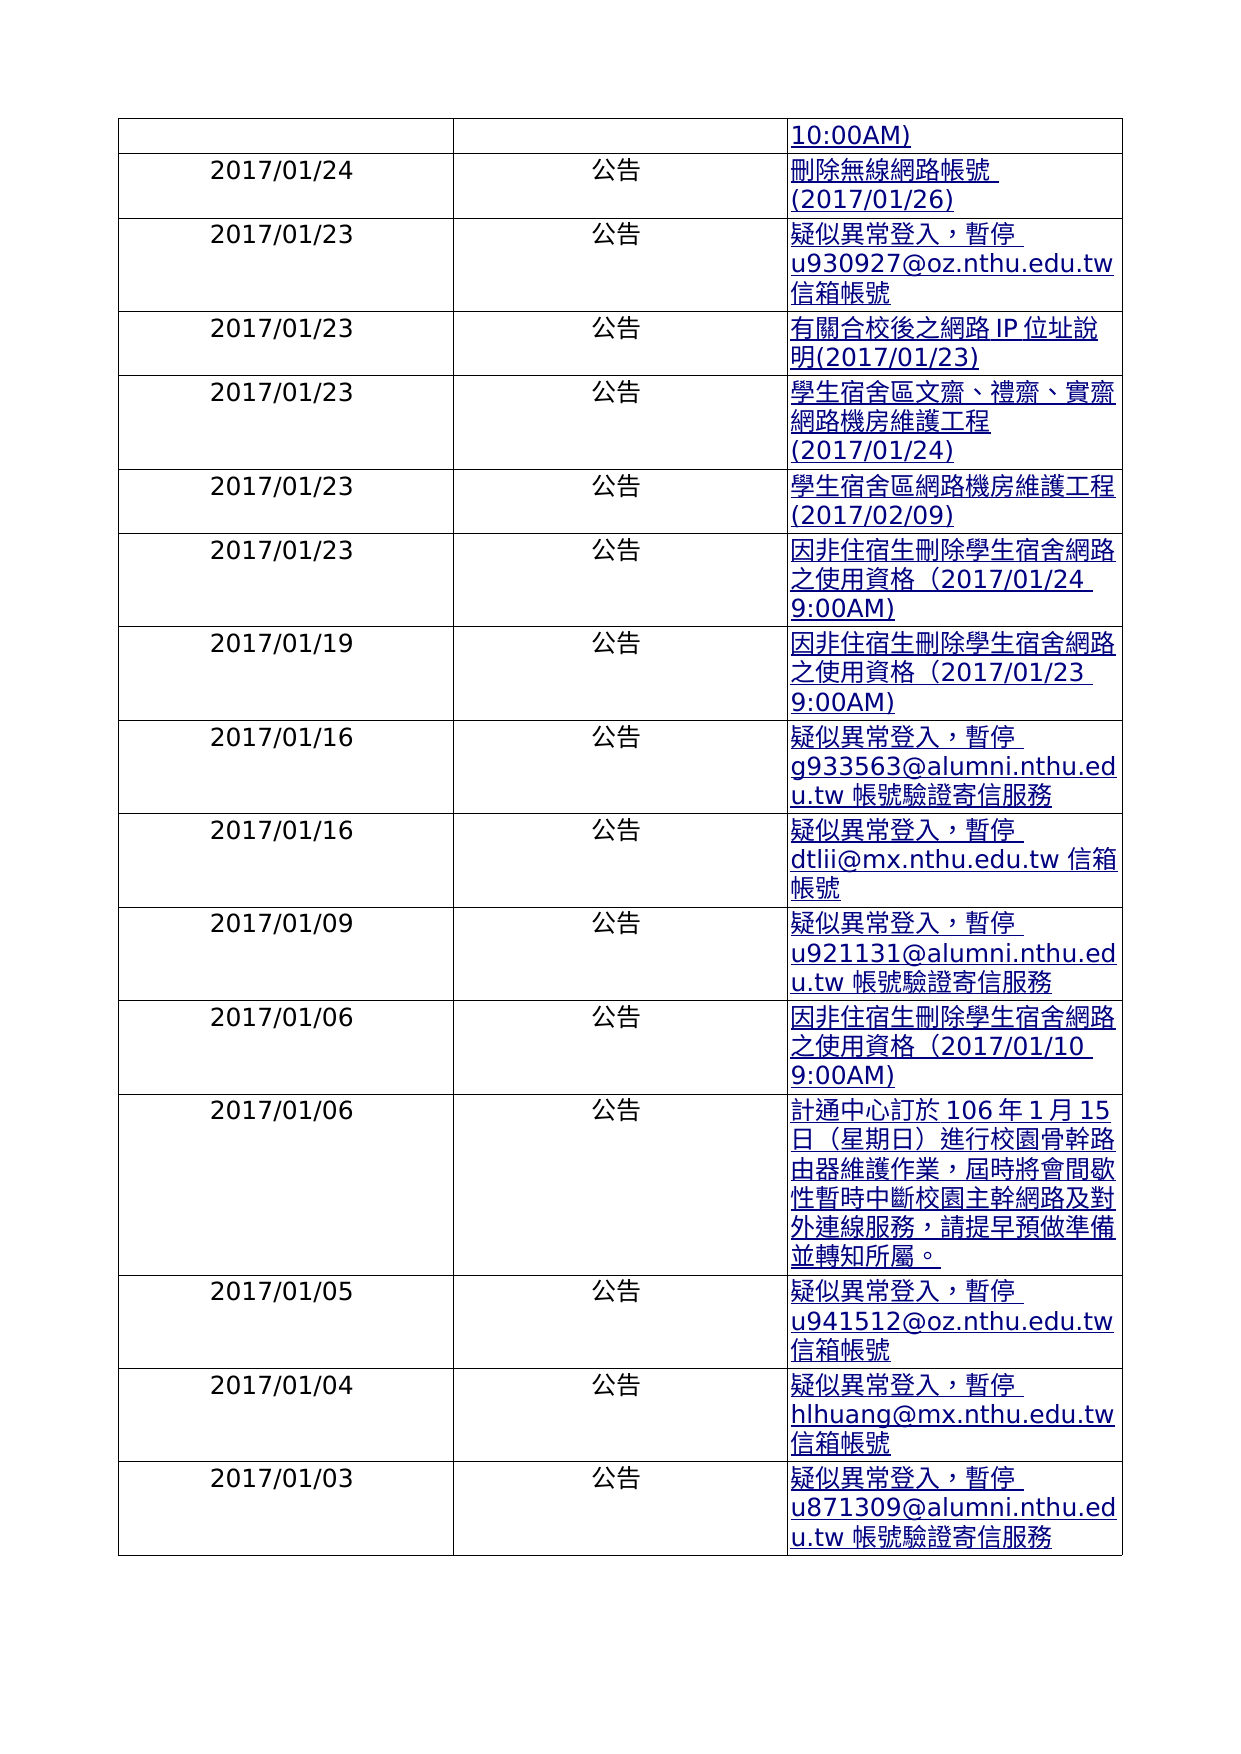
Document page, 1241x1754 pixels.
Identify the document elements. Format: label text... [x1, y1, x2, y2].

table_cell 疑似異常登入，暫停 u930927@oz.nthu.edu.tw 信箱帳號 [788, 219, 1122, 311]
table_cell 因非住宿生刪除學生宿舍網路之使用資格（2017/01/24 9:00AM) [788, 534, 1122, 626]
table_cell 公告 [454, 814, 787, 907]
table_cell 公告 [454, 1001, 787, 1093]
table_cell 公告 [454, 470, 787, 533]
table_cell 公告 [454, 219, 787, 311]
table_cell 疑似異常登入，暫停 u921131@alumni.nthu.edu.tw 帳號驗證寄信服務 [788, 908, 1122, 1000]
table_cell 公告 [454, 376, 787, 469]
table_cell 公告 [454, 312, 787, 375]
table_cell 公告 [454, 721, 787, 813]
table_cell [119, 119, 453, 153]
table_cell 2017/01/09 [119, 908, 453, 1000]
table_cell 因非住宿生刪除學生宿舍網路之使用資格（2017/01/10 9:00AM) [788, 1001, 1122, 1093]
table_cell 疑似異常登入，暫停 g933563@alumni.nthu.edu.tw 帳號驗證寄信服務 [788, 721, 1122, 813]
table_cell 2017/01/04 [119, 1369, 453, 1461]
table_cell 2017/01/23 [119, 376, 453, 469]
table_cell 疑似異常登入，暫停 u941512@oz.nthu.edu.tw 信箱帳號 [788, 1276, 1122, 1368]
table_cell 2017/01/23 [119, 219, 453, 311]
table_cell 公告 [454, 534, 787, 626]
table_cell 疑似異常登入，暫停 u871309@alumni.nthu.edu.tw 帳號驗證寄信服務 [788, 1462, 1122, 1555]
table_cell 疑似異常登入，暫停 dtlii@mx.nthu.edu.tw 信箱帳號 [788, 814, 1122, 907]
table_cell 10:00AM) [788, 119, 1122, 153]
table_cell 疑似異常登入，暫停 hlhuang@mx.nthu.edu.tw 信箱帳號 [788, 1369, 1122, 1461]
table_cell 刪除無線網路帳號 (2017/01/26) [788, 154, 1122, 217]
table_cell 2017/01/24 [119, 154, 453, 217]
table_cell 學生宿舍區文齋、禮齋、實齋網路機房維護工程(2017/01/24) [788, 376, 1122, 469]
table_cell 2017/01/16 [119, 814, 453, 907]
table_cell 計通中心訂於106年1月15日（星期日）進行校園骨幹路由器維護作業，屆時將會間歇性暫時中斷校園主幹網路及對外連線服務，請提早預做準備並轉知所屬。 [788, 1095, 1122, 1274]
table_cell 公告 [454, 908, 787, 1000]
table_cell [454, 119, 787, 153]
table_cell 2017/01/03 [119, 1462, 453, 1555]
table_cell 2017/01/23 [119, 534, 453, 626]
table_cell 2017/01/23 [119, 312, 453, 375]
table_cell 公告 [454, 1276, 787, 1368]
table_cell 公告 [454, 1369, 787, 1461]
table_cell 2017/01/05 [119, 1276, 453, 1368]
table_cell 2017/01/16 [119, 721, 453, 813]
table_cell 有關合校後之網路IP位址說明(2017/01/23) [788, 312, 1122, 375]
table_cell 公告 [454, 627, 787, 720]
table_cell 公告 [454, 154, 787, 217]
table_cell 2017/01/06 [119, 1001, 453, 1093]
table_cell 2017/01/06 [119, 1095, 453, 1274]
table_cell 2017/01/19 [119, 627, 453, 720]
table_cell 公告 [454, 1462, 787, 1555]
table_cell 因非住宿生刪除學生宿舍網路之使用資格（2017/01/23 9:00AM) [788, 627, 1122, 720]
table_cell 2017/01/23 [119, 470, 453, 533]
table_cell 學生宿舍區網路機房維護工程(2017/02/09) [788, 470, 1122, 533]
table_cell 公告 [454, 1095, 787, 1274]
